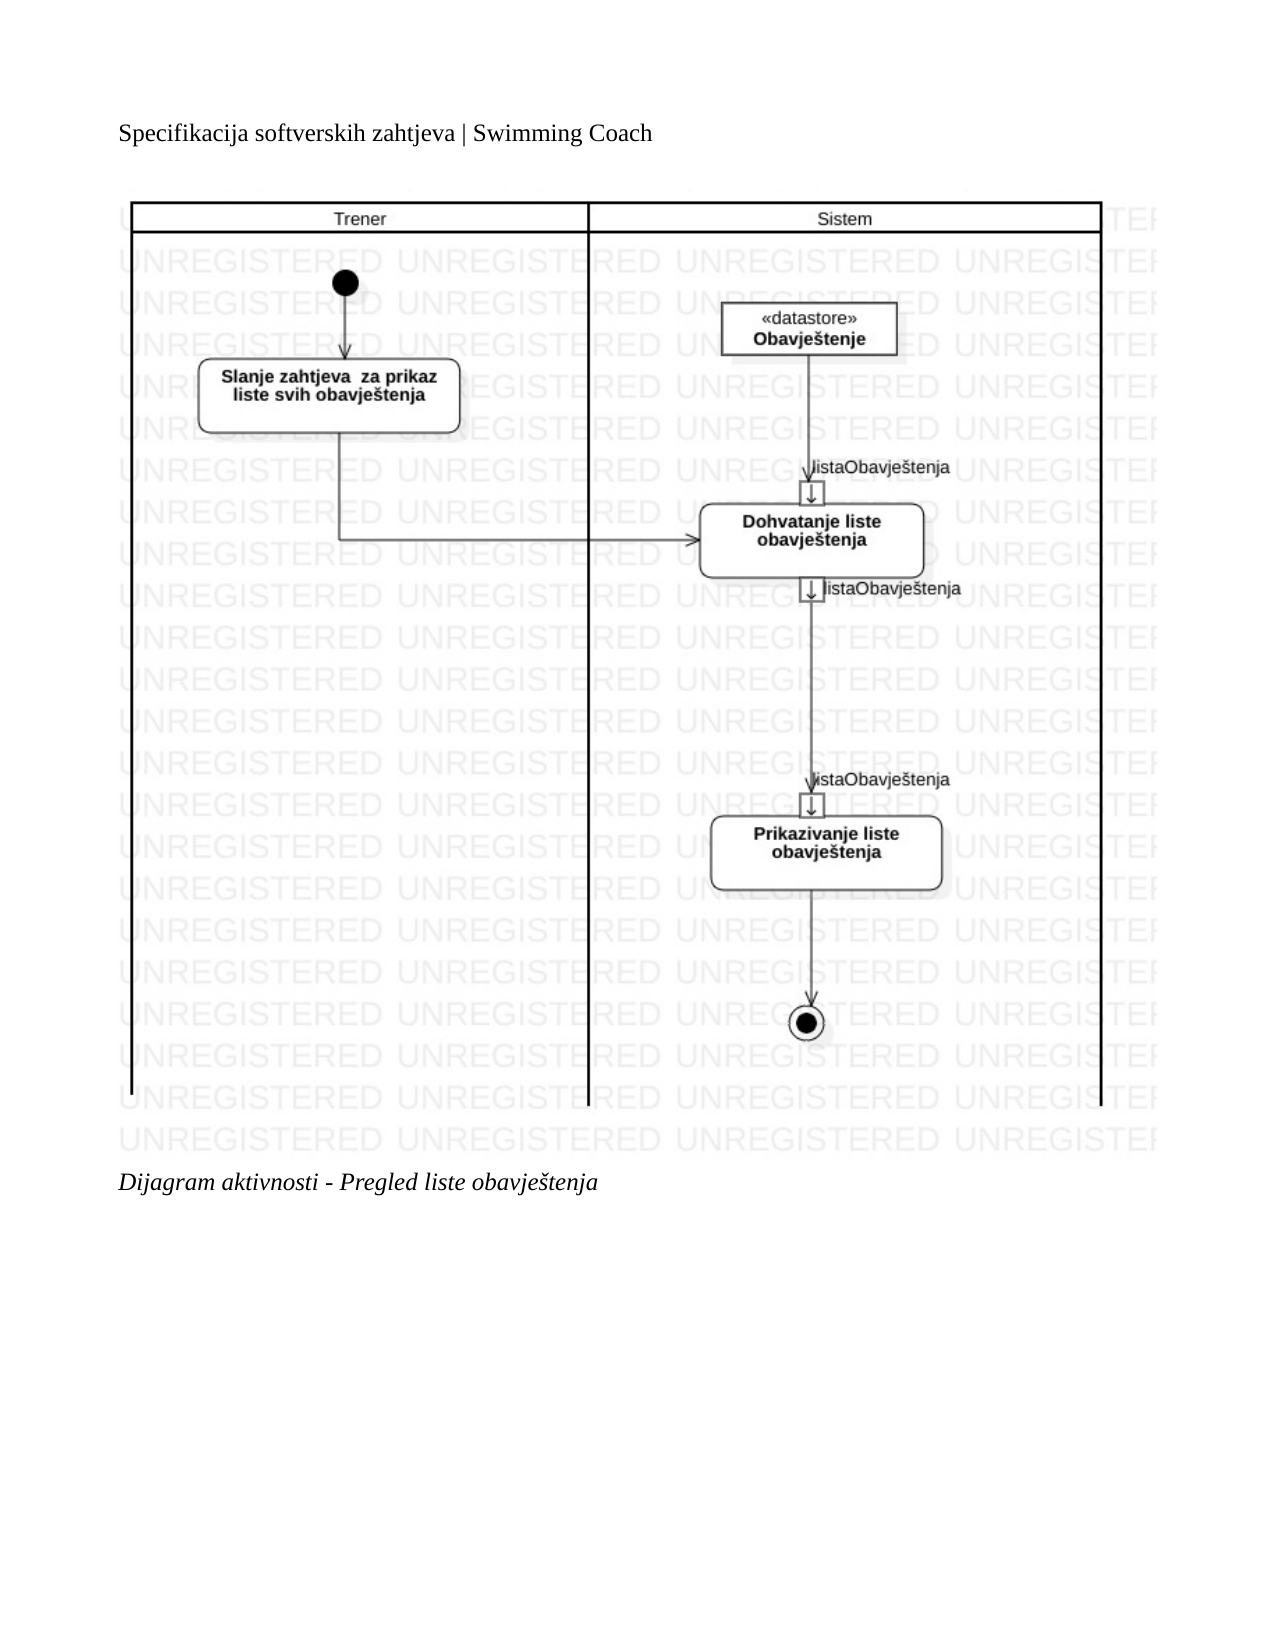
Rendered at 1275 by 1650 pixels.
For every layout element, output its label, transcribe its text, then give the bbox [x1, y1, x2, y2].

picture [118, 189, 1157, 1162]
text Dijagram aktivnosti - Pregled liste obavještenja [118, 1162, 1157, 1195]
